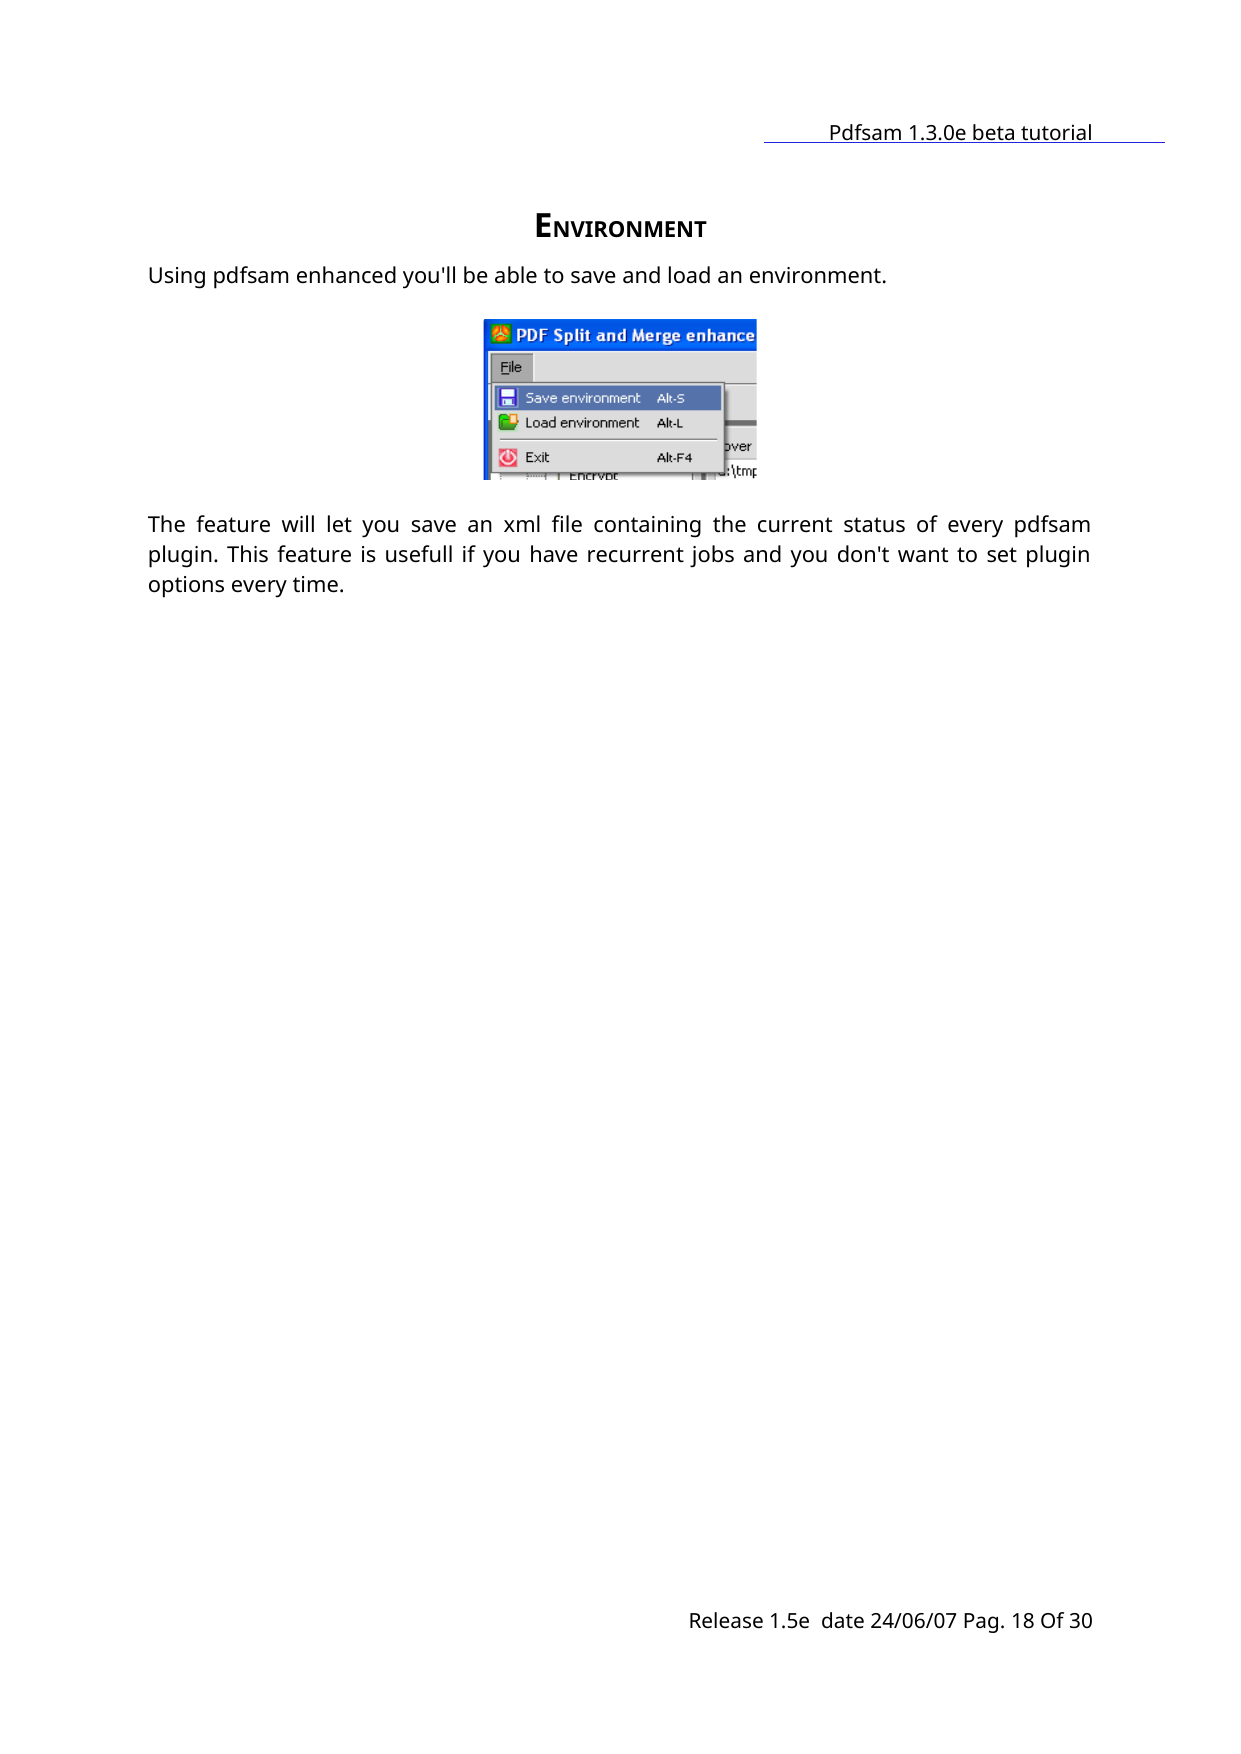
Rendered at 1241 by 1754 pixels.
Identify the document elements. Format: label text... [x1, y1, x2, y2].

text The feature will let you save an xml file containing the current status of every pdfsam plugin. This feature is usefull if you have recurrent jobs and you don't want to set plugin options every time. [148, 509, 1093, 599]
text Using pdfsam enhanced you'll be able to save and load an environment. [148, 260, 1093, 290]
text Environment [148, 202, 1093, 247]
